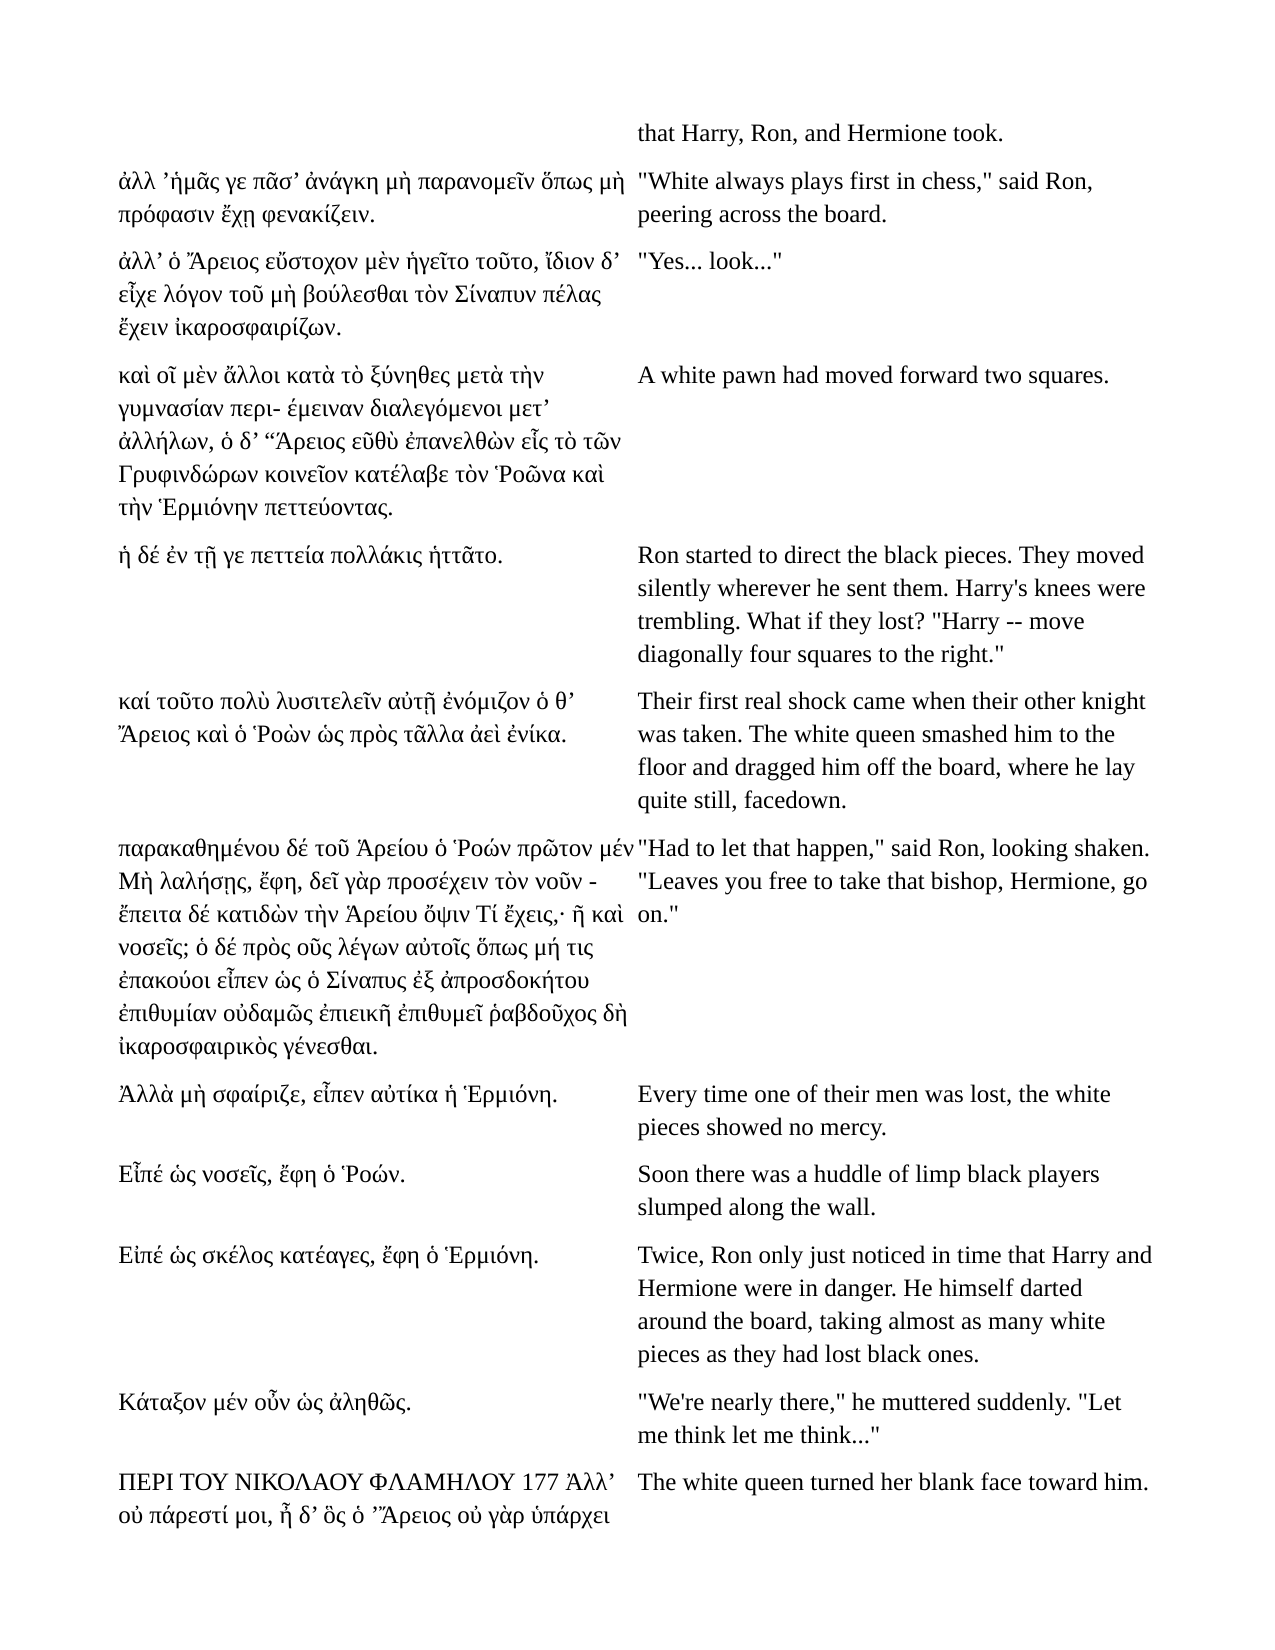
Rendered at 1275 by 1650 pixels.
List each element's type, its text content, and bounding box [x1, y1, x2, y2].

table_cell Ron started to direct the black pieces. They moved silently wherever he sent them. Harry's knees were trembling. What if they lost? "Harry -- move diagonally four squares to the right." [638, 540, 1157, 686]
table_cell Every time one of their men was lost, the white pieces showed no mercy. [638, 1079, 1157, 1159]
table_cell "Had to let that happen," said Ron, looking shaken. "Leaves you free to take that bishop, Hermione, go on." [638, 833, 1157, 1079]
table_cell The white queen turned her blank face toward him. [638, 1467, 1157, 1529]
table_cell Twice, Ron only just noticed in time that Harry and Hermione were in danger. He himself darted around the board, taking almost as many white pieces as they had lost black ones. [638, 1240, 1157, 1387]
table_cell ἀλλ ’ἡμᾶς γε πᾶσ’ ἀνάγκη μὴ παρανομεῖν ὅπως μὴ πρόφασιν ἔχῃ φενακίζειν. [118, 166, 637, 246]
table_cell Εἰπέ ὡς σκέλος κατέαγες, ἔφη ὁ Ἑρμιόνη. [118, 1240, 637, 1387]
table_cell ἡ δέ ἐν τῇ γε πεττεία πολλάκις ἡττᾶτο. [118, 540, 637, 686]
table_cell that Harry, Ron, and Hermione took. [638, 118, 1157, 166]
table_cell "Yes... look..." [638, 246, 1157, 360]
table_cell καί τοῦτο πολὺ λυσιτελεῖν αὐτῇ ἐνόμιζον ὁ θ’ Ἄρειος καὶ ὁ Ῥοὼν ὡς πρὸς τᾶλλα ἀεὶ ἐνίκα. [118, 686, 637, 833]
table_cell [118, 118, 637, 166]
table_cell Εἶπέ ὡς νοσεῖς, ἔφη ὁ Ῥοών. [118, 1159, 637, 1240]
table_cell "White always plays first in chess," said Ron, peering across the board. [638, 166, 1157, 246]
table_cell καὶ οῖ μὲν ἄλλοι κατὰ τὸ ξύνηθες μετὰ τὴν γυμνασίαν περι- έμειναν διαλεγόμενοι μετ’ ἀλλήλων, ὁ δ’ “Άρειος εῦθὺ ἐπανελθὼν εἷς τὸ τῶν Γρυφινδώρων κοινεῖον κατέλαβε τὸν Ῥοῶνα καὶ τὴν Ἑρμιόνην πεττεύοντας. [118, 360, 637, 540]
table_cell ἀλλ’ ὁ Ἄρειος εὔστοχον μὲν ἡγεῖτο τοῦτο, ἴδιον δ’ εἶχε λόγον τοῦ μὴ βούλεσθαι τὸν Σίναπυν πέλας ἔχειν ἰκαροσφαιρίζων. [118, 246, 637, 360]
table_cell A white pawn had moved forward two squares. [638, 360, 1157, 540]
table_cell παρακαθημένου δέ τοῦ Ἁρείου ὁ Ῥοών πρῶτον μέν Μὴ λαλήσῃς, ἔφη, δεῖ γὰρ προσέχειν τὸν νοῦν - ἔπειτα δέ κατιδὼν τὴν Ἁρείου ὄψιν Τί ἔχεις,· ῆ καὶ νοσεῖς; ὁ δέ πρὸς οῦς λέγων αὐτοῖς ὅπως μή τις ἐπακούοι εἶπεν ὡς ὁ Σίναπυς ἐξ ἀπροσδοκήτου ἐπιθυμίαν οὐδαμῶς ἐπιεικῆ ἐπιθυμεῖ ῥαβδοῦχος δὴ ἰκαροσφαιρικὸς γένεσθαι. [118, 833, 637, 1079]
table_cell Soon there was a huddle of limp black players slumped along the wall. [638, 1159, 1157, 1240]
table_cell "We're nearly there," he muttered suddenly. "Let me think let me think..." [638, 1387, 1157, 1467]
table_cell Their first real shock came when their other knight was taken. The white queen smashed him to the floor and dragged him off the board, where he lay quite still, facedown. [638, 686, 1157, 833]
table_cell ΠΕΡΙ ΤΟΥ ΝΙΚΟΛΑΟΥ ΦΛΑΜΗΛΟΥ 177 Ἀλλ’ οὐ πάρεστί μοι, ἦ δ’ ὃς ὁ ’Ἄρειος οὐ γὰρ ὑπάρχει [118, 1467, 637, 1529]
table_cell Ἀλλὰ μὴ σφαίριζε, εἶπεν αὐτίκα ἡ Ἑρμιόνη. [118, 1079, 637, 1159]
table_cell Κάταξον μέν οὖν ὡς ἀληθῶς. [118, 1387, 637, 1467]
